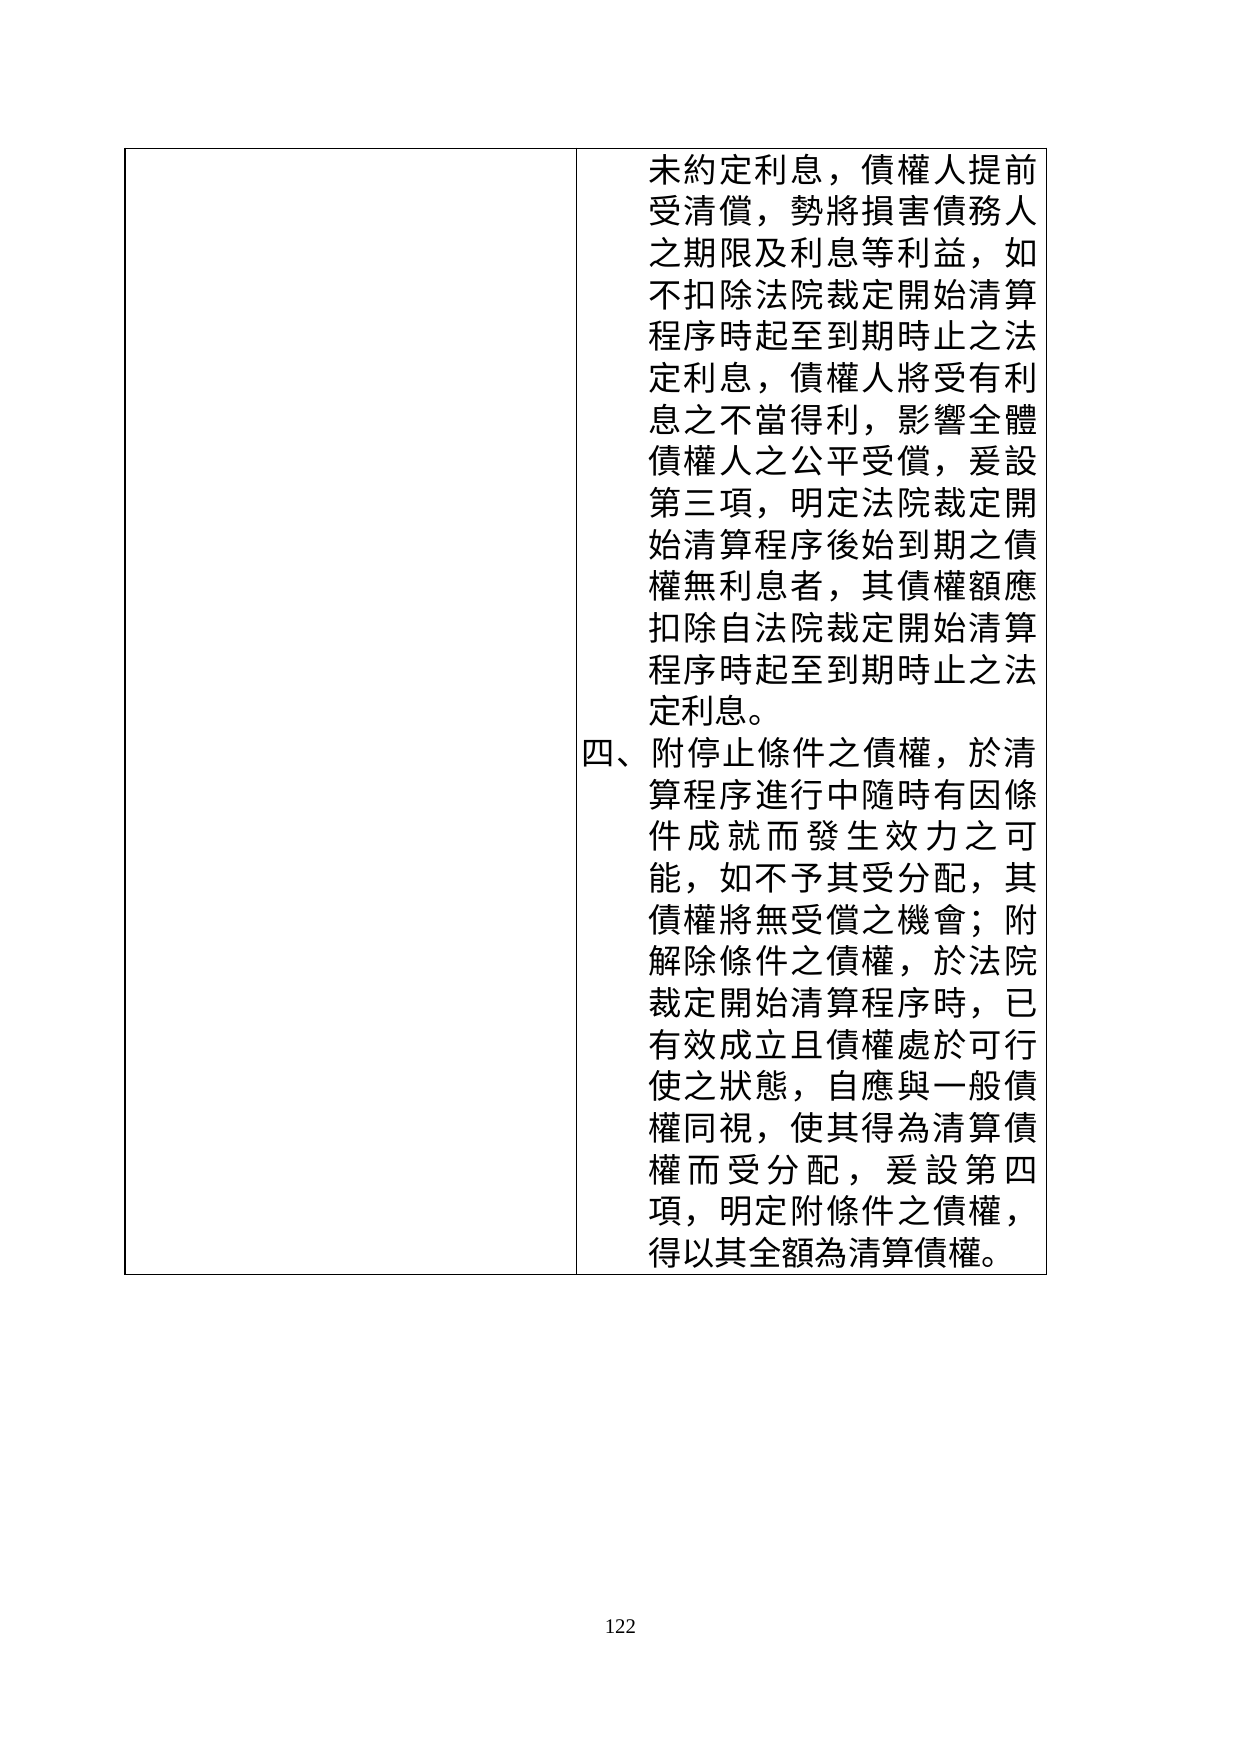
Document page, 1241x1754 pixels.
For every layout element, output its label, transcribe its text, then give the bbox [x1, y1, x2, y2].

table_cell 未約定利息，債權人提前受清償，勢將損害債務人之期限及利息等利益，如不扣除法院裁定開始清算程序時起至到期時止之法定利息，債權人將受有利息之不當得利，影響全體債權人之公平受償，爰設第三項，明定法院裁定開始清算程序後始到期之債權無利息者，其債權額應扣除自法院裁定開始清算程序時起至到期時止之法定利息。 四、附停止條件之債權，於清算程序進行中隨時有因條件成就而發生效力之可能，如不予其受分配，其債權將無受償之機會；附解除條件之債權，於法院裁定開始清算程序時，已有效成立且債權處於可行使之狀態，自應與一般債權同視，使其得為清算債權而受分配，爰設第四項，明定附條件之債權，得以其全額為清算債權。 [577, 149, 1046, 1274]
table_cell [126, 149, 576, 1274]
